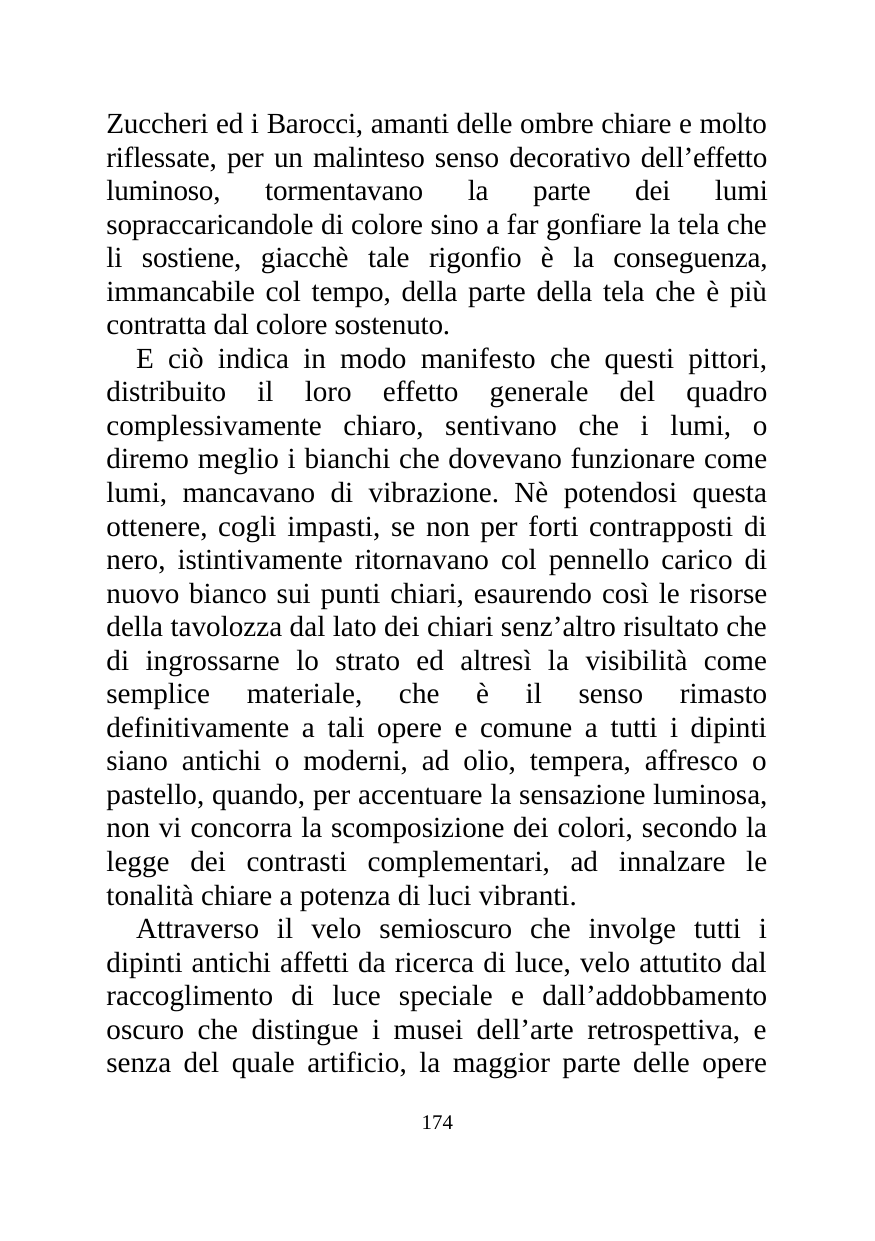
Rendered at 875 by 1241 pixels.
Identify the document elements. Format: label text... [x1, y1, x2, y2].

text Attraverso il velo semioscuro che involge tutti i dipinti antichi affetti da ricerca di luce, velo attutito dal raccoglimento di luce speciale e dall’addobbamento oscuro che distingue i musei dell’arte retrospettiva, e senza del quale artificio, la maggior parte delle opere [106, 911, 768, 1079]
text E ciò indica in modo manifesto che questi pittori, distribuito il loro effetto generale del quadro complessivamente chiaro, sentivano che i lumi, o diremo meglio i bianchi che dovevano funzionare come lumi, mancavano di vibrazione. Nè potendosi questa ottenere, cogli impasti, se non per forti contrapposti di nero, istintivamente ritornavano col pennello carico di nuovo bianco sui punti chiari, esaurendo così le risorse della tavolozza dal lato dei chiari senz’altro risultato che di ingrossarne lo strato ed altresì la visibilità come semplice materiale, che è il senso rimasto definitivamente a tali opere e comune a tutti i dipinti siano antichi o moderni, ad olio, tempera, affresco o pastello, quando, per accentuare la sensazione luminosa, non vi concorra la scomposizione dei colori, secondo la legge dei contrasti complementari, ad innalzare le tonalità chiare a potenza di luci vibranti. [106, 341, 768, 911]
text Zuccheri ed i Barocci, amanti delle ombre chiare e molto riflessate, per un malinteso senso decorativo dell’effetto luminoso, tormentavano la parte dei lumi sopraccaricandole di colore sino a far gonfiare la tela che li sostiene, giacchè tale rigonfio è la conseguenza, immancabile col tempo, della parte della tela che è più contratta dal colore sostenuto. [106, 106, 768, 341]
